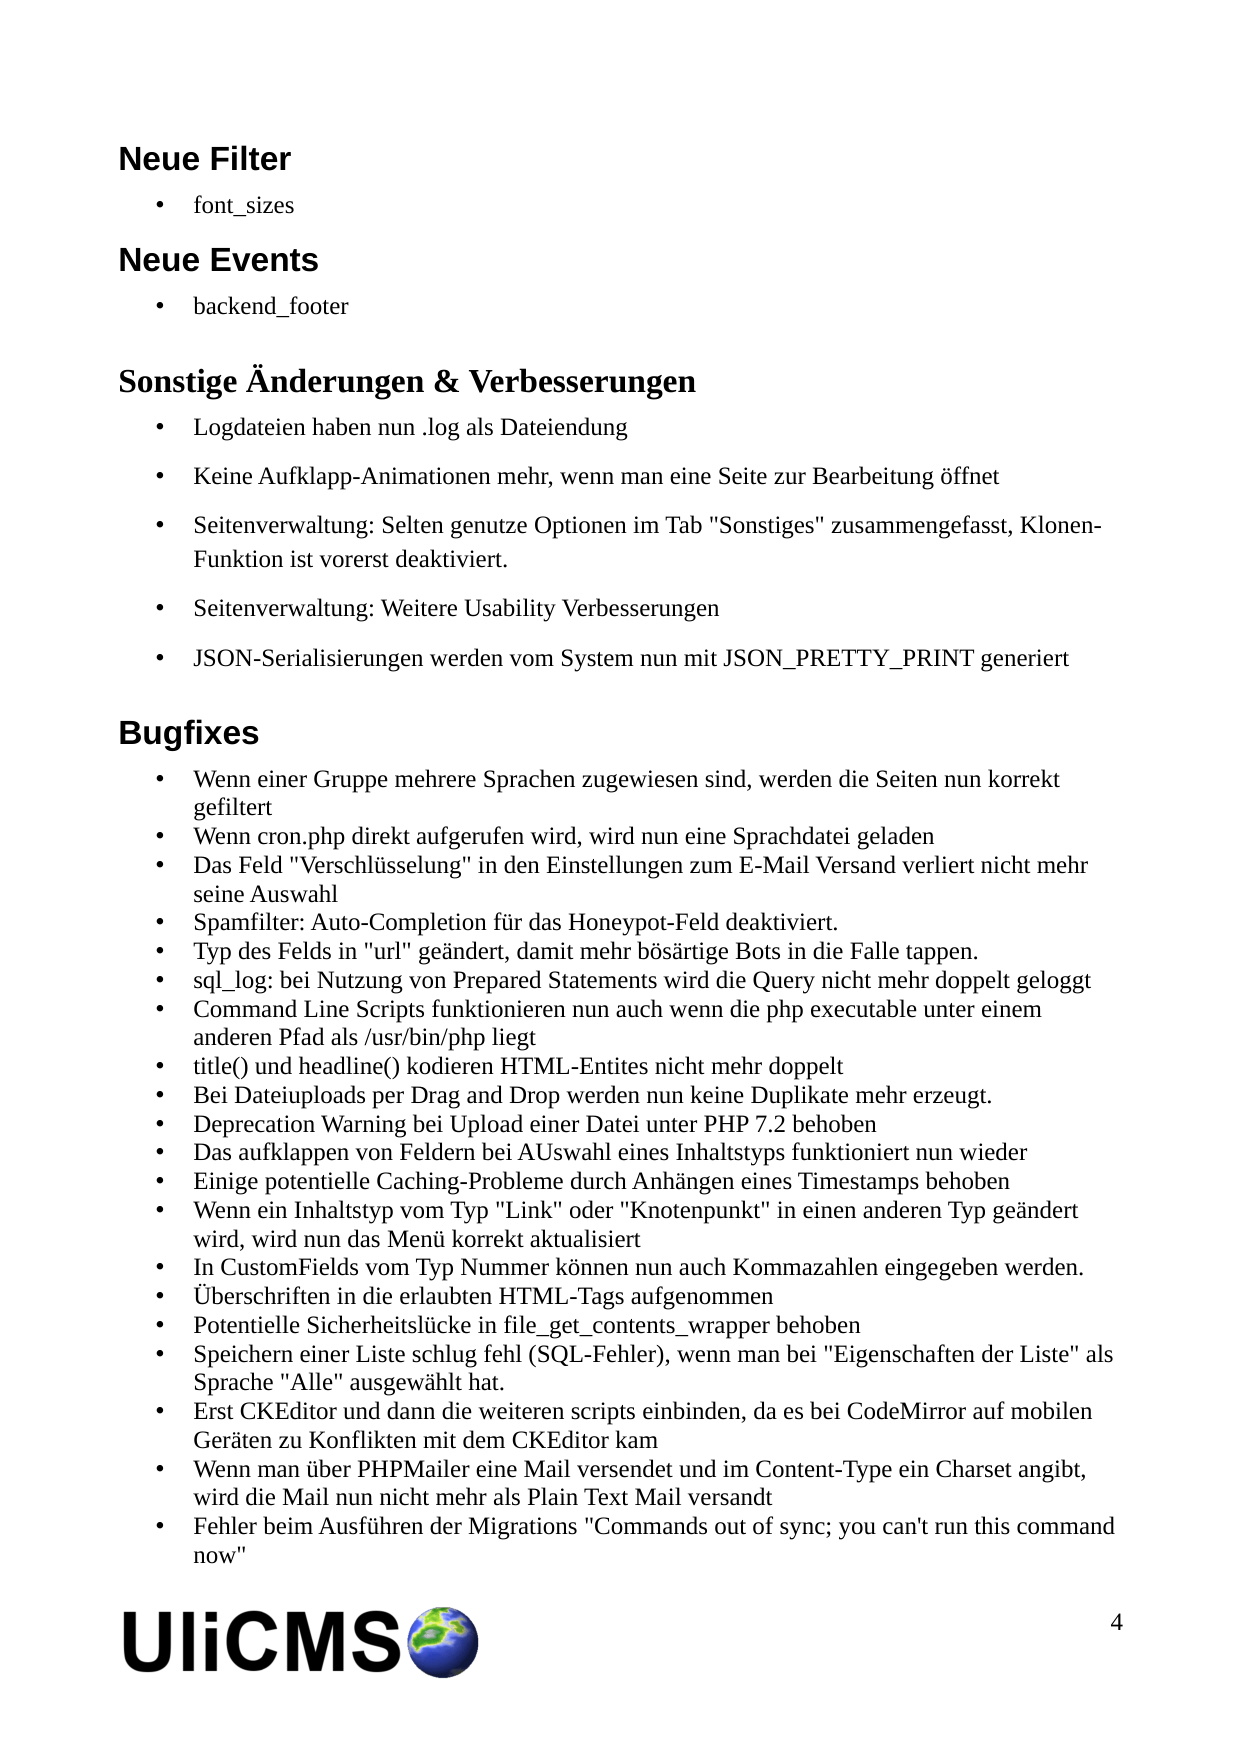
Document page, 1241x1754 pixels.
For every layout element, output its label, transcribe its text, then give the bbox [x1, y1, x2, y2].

list Wenn cron.php direkt aufgerufen wird, wird nun eine Sprachdatei geladen [156, 821, 1123, 850]
list Seitenverwaltung: Selten genutze Optionen im Tab "Sonstiges" zusammengefasst, Klonen-Funktion ist vorerst deaktiviert. [156, 510, 1123, 573]
list Bei Dateiuploads per Drag and Drop werden nun keine Duplikate mehr erzeugt. [156, 1080, 1123, 1109]
list Das aufklappen von Feldern bei AUswahl eines Inhaltstyps funktioniert nun wieder [156, 1137, 1123, 1166]
list Logdateien haben nun .log als Dateiendung [156, 412, 1123, 441]
list Fehler beim Ausführen der Migrations "Commands out of sync; you can't run this command now" [156, 1511, 1123, 1569]
list In CustomFields vom Typ Nummer können nun auch Kommazahlen eingegeben werden. [156, 1252, 1123, 1281]
list Keine Aufklapp-Animationen mehr, wenn man eine Seite zur Bearbeitung öffnet [156, 461, 1123, 490]
list sql_log: bei Nutzung von Prepared Statements wird die Query nicht mehr doppelt geloggt [156, 965, 1123, 994]
list Erst CKEditor und dann die weiteren scripts einbinden, da es bei CodeMirror auf mobilen Geräten zu Konflikten mit dem CKEditor kam [156, 1396, 1123, 1454]
list Command Line Scripts funktionieren nun auch wenn die php executable unter einem anderen Pfad als /usr/bin/php liegt [156, 994, 1123, 1051]
list Einige potentielle Caching-Probleme durch Anhängen eines Timestamps behoben [156, 1166, 1123, 1195]
list Überschriften in die erlaubten HTML-Tags aufgenommen [156, 1281, 1123, 1310]
list Potentielle Sicherheitslücke in file_get_contents_wrapper behoben [156, 1310, 1123, 1339]
list title() und headline() kodieren HTML-Entites nicht mehr doppelt [156, 1051, 1123, 1080]
list Das Feld "Verschlüsselung" in den Einstellungen zum E-Mail Versand verliert nicht mehr seine Auswahl [156, 850, 1123, 907]
list Spamfilter: Auto-Completion für das Honeypot-Feld deaktiviert. [156, 907, 1123, 936]
list Wenn man über PHPMailer eine Mail versendet und im Content-Type ein Charset angibt, wird die Mail nun nicht mehr als Plain Text Mail versandt [156, 1454, 1123, 1511]
list Speichern einer Liste schlug fehl (SQL-Fehler), wenn man bei "Eigenschaften der Liste" als Sprache "Alle" ausgewählt hat. [156, 1339, 1123, 1396]
list font_sizes [156, 190, 1123, 219]
list JSON-Serialisierungen werden vom System nun mit JSON_PRETTY_PRINT generiert [156, 643, 1123, 671]
subtitle Bugfixes [118, 712, 1123, 751]
list Deprecation Warning bei Upload einer Datei unter PHP 7.2 behoben [156, 1109, 1123, 1137]
subtitle Neue Events [118, 240, 1123, 278]
list Wenn ein Inhaltstyp vom Typ "Link" oder "Knotenpunkt" in einen anderen Typ geändert wird, wird nun das Menü korrekt aktualisiert [156, 1195, 1123, 1252]
subtitle Neue Filter [118, 139, 1123, 178]
subtitle Sonstige Änderungen & Verbesserungen [118, 361, 1123, 399]
list Wenn einer Gruppe mehrere Sprachen zugewiesen sind, werden die Seiten nun korrekt gefiltert [156, 764, 1123, 821]
list backend_footer [156, 291, 1123, 319]
picture [118, 1607, 479, 1681]
list Seitenverwaltung: Weitere Usability Verbesserungen [156, 593, 1123, 622]
list Typ des Felds in "url" geändert, damit mehr bösärtige Bots in die Falle tappen. [156, 936, 1123, 965]
